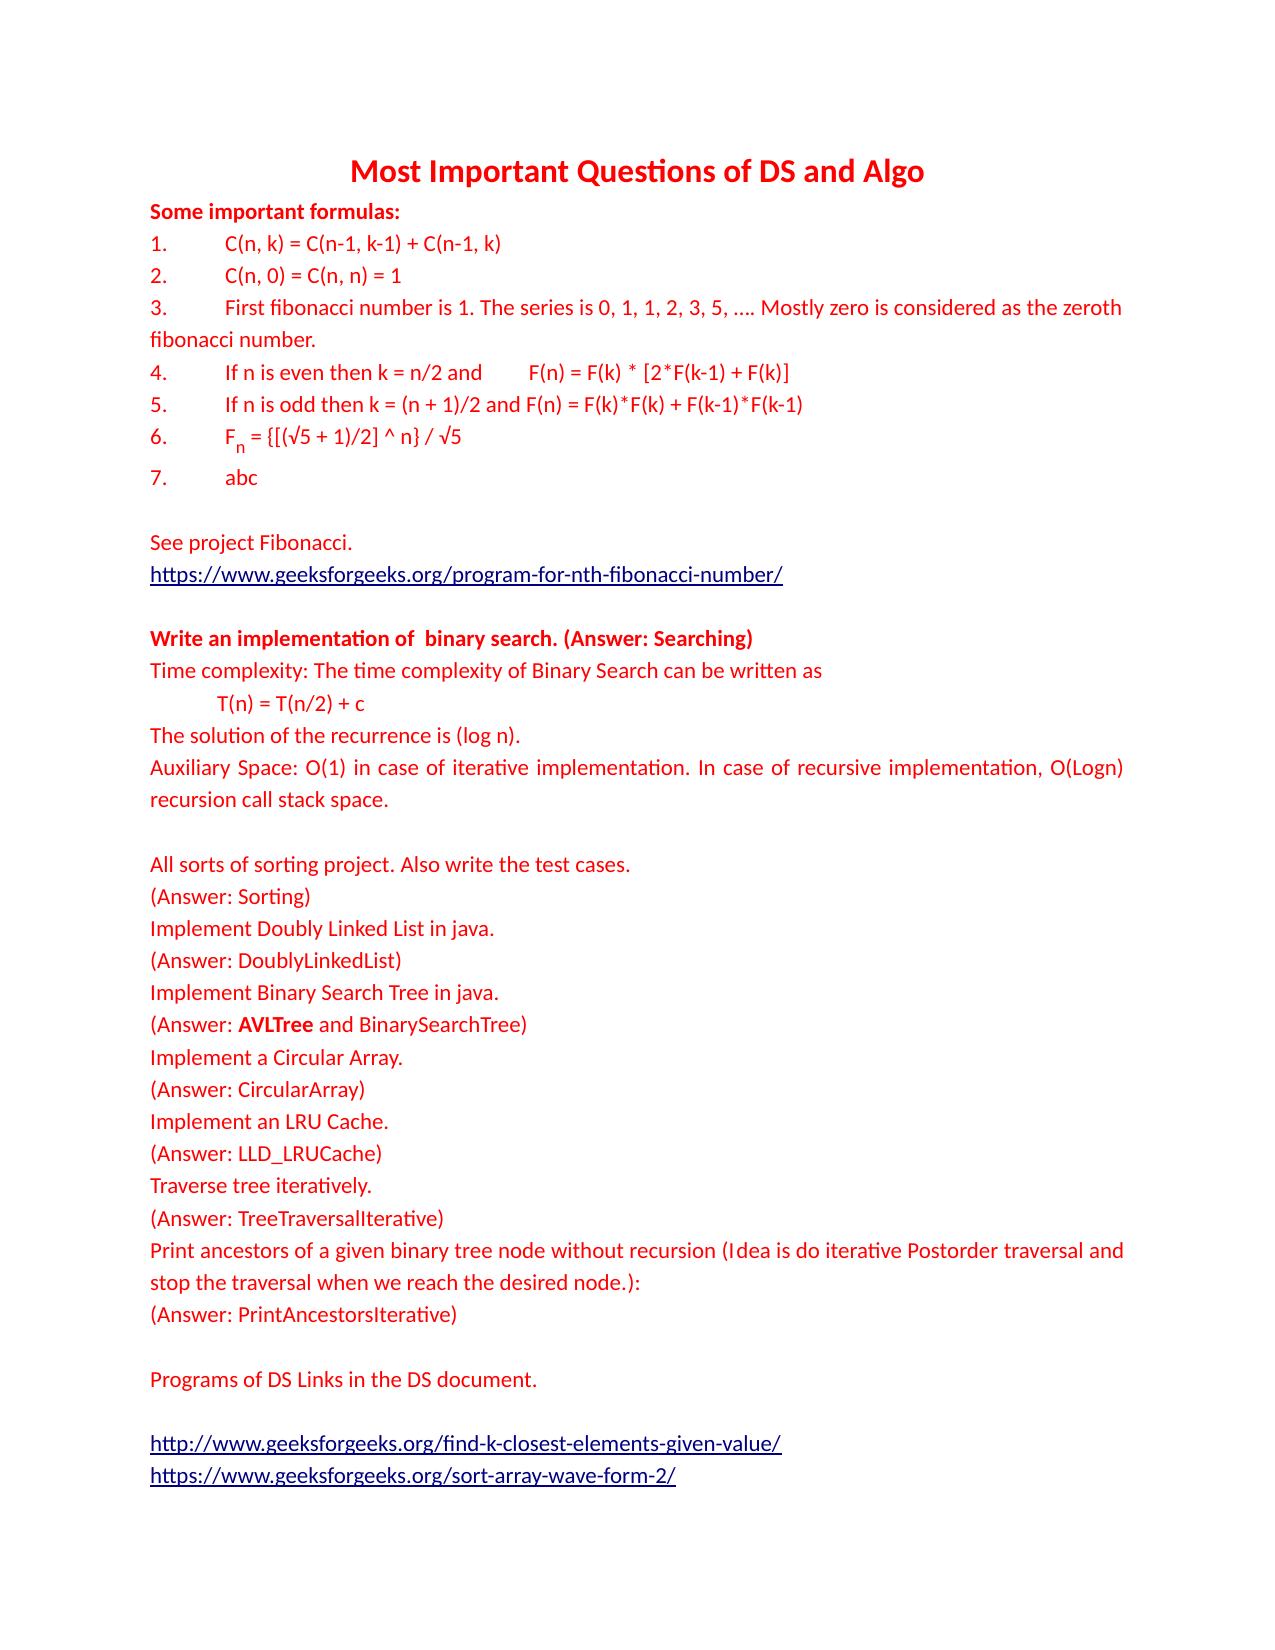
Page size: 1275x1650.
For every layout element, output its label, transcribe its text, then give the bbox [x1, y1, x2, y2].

list The solution of the recurrence is (log n). [150, 721, 1125, 749]
list Implement an LRU Cache. [150, 1107, 1125, 1135]
list (Answer: PrintAncestorsIterative) [150, 1300, 1125, 1328]
list Some important formulas: [150, 197, 1125, 225]
list (Answer: Sorting) [150, 882, 1125, 910]
list Auxiliary Space: O(1) in case of iterative implementation. In case of recursive implementation, O(Logn) recursion call stack space. [150, 753, 1125, 813]
list (Answer: TreeTraversalIterative) [150, 1204, 1125, 1232]
list C(n, 0) = C(n, n) = 1 [150, 261, 1125, 289]
list Implement Doubly Linked List in java. [150, 914, 1125, 942]
list abc [150, 463, 1125, 491]
list (Answer: LLD_LRUCache) [150, 1139, 1125, 1167]
list https://www.geeksforgeeks.org/sort-array-wave-form-2/ [150, 1461, 1125, 1489]
list Most Important Questions of DS and Algo [150, 150, 1125, 191]
list If n is even then k = n/2 and F(n) = F(k) * [2*F(k-1) + F(k)] [150, 358, 1125, 386]
list Implement a Circular Array. [150, 1043, 1125, 1071]
list Write an implementation of binary search. (Answer: Searching) [150, 624, 1125, 652]
list First fibonacci number is 1. The series is 0, 1, 1, 2, 3, 5, …. Mostly zero is considered as the zeroth fibonacci number. [150, 293, 1125, 353]
list T(n) = T(n/2) + c [150, 689, 1125, 717]
list Print ancestors of a given binary tree node without recursion (Idea is do iterative Postorder traversal and stop the traversal when we reach the desired node.): [150, 1236, 1125, 1296]
list http://www.geeksforgeeks.org/find-k-closest-elements-given-value/ [150, 1429, 1125, 1457]
list Traverse tree iteratively. [150, 1172, 1125, 1199]
list Time complexity: The time complexity of Binary Search can be written as [150, 657, 1125, 684]
list https://www.geeksforgeeks.org/program-for-nth-fibonacci-number/ [150, 560, 1125, 588]
list All sorts of sorting project. Also write the test cases. [150, 850, 1125, 878]
list Fn = {[(√5 + 1)/2] ^ n} / √5 [150, 422, 1125, 458]
list Programs of DS Links in the DS document. [150, 1365, 1125, 1393]
list See project Fibonacci. [150, 528, 1125, 556]
list (Answer: AVLTree and BinarySearchTree) [150, 1011, 1125, 1039]
list Implement Binary Search Tree in java. [150, 978, 1125, 1006]
list If n is odd then k = (n + 1)/2 and F(n) = F(k)*F(k) + F(k-1)*F(k-1) [150, 390, 1125, 418]
list (Answer: DoublyLinkedList) [150, 946, 1125, 974]
list (Answer: CircularArray) [150, 1075, 1125, 1103]
list C(n, k) = C(n-1, k-1) + C(n-1, k) [150, 229, 1125, 257]
